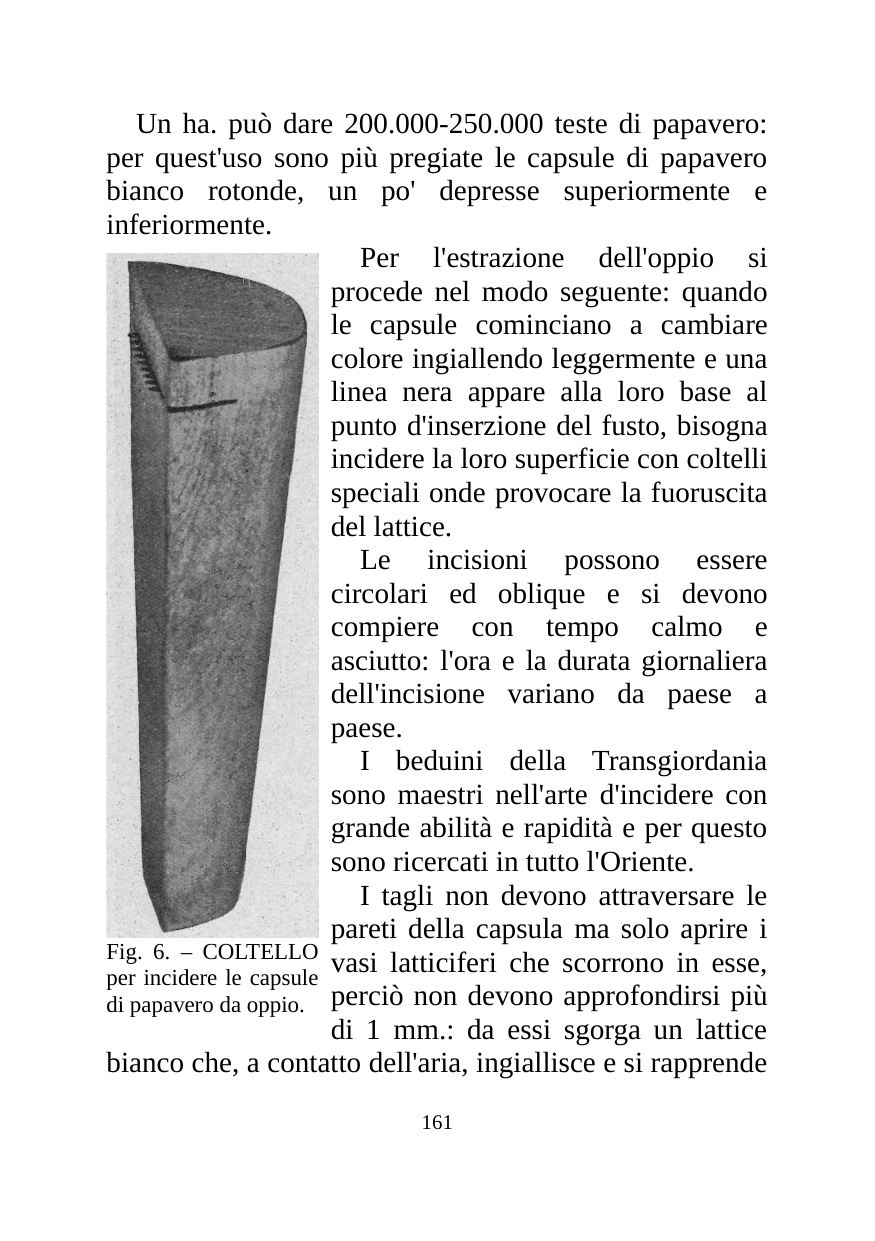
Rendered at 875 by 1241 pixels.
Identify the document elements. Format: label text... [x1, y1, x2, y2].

text Le incisioni possono essere circolari ed oblique e si devono compiere con tempo calmo e asciutto: l'ora e la durata giornaliera dell'incisione variano da paese a paese. [319, 542, 768, 743]
text Un ha. può dare 200.000-250.000 teste di papavero: per quest'uso sono più pregiate le capsule di papavero bianco rotonde, un po' depresse superiormente e inferiormente. [106, 106, 768, 240]
text Per l'estrazione dell'oppio si procede nel modo seguente: quando le capsule cominciano a cambiare colore ingiallendo leggermente e una linea nera appare alla loro base al punto d'inserzione del fusto, bisogna incidere la loro superficie con coltelli speciali onde provocare la fuoruscita del lattice. [106, 240, 768, 542]
text I tagli non devono attraversare le pareti della capsula ma solo aprire i vasi latticiferi che scorrono in esse, perciò non devono approfondirsi più di 1 mm.: da essi sgorga un lattice bianco che, a contatto dell'aria, ingiallisce e si rapprende [106, 878, 768, 1079]
picture [106, 253, 319, 938]
text Fig. 6. – COLTELLO per incidere le capsule di papavero da oppio. [106, 938, 319, 1017]
text I beduini della Transgiordania sono maestri nell'arte d'incidere con grande abilità e rapidità e per questo sono ricercati in tutto l'Oriente. [319, 743, 768, 878]
